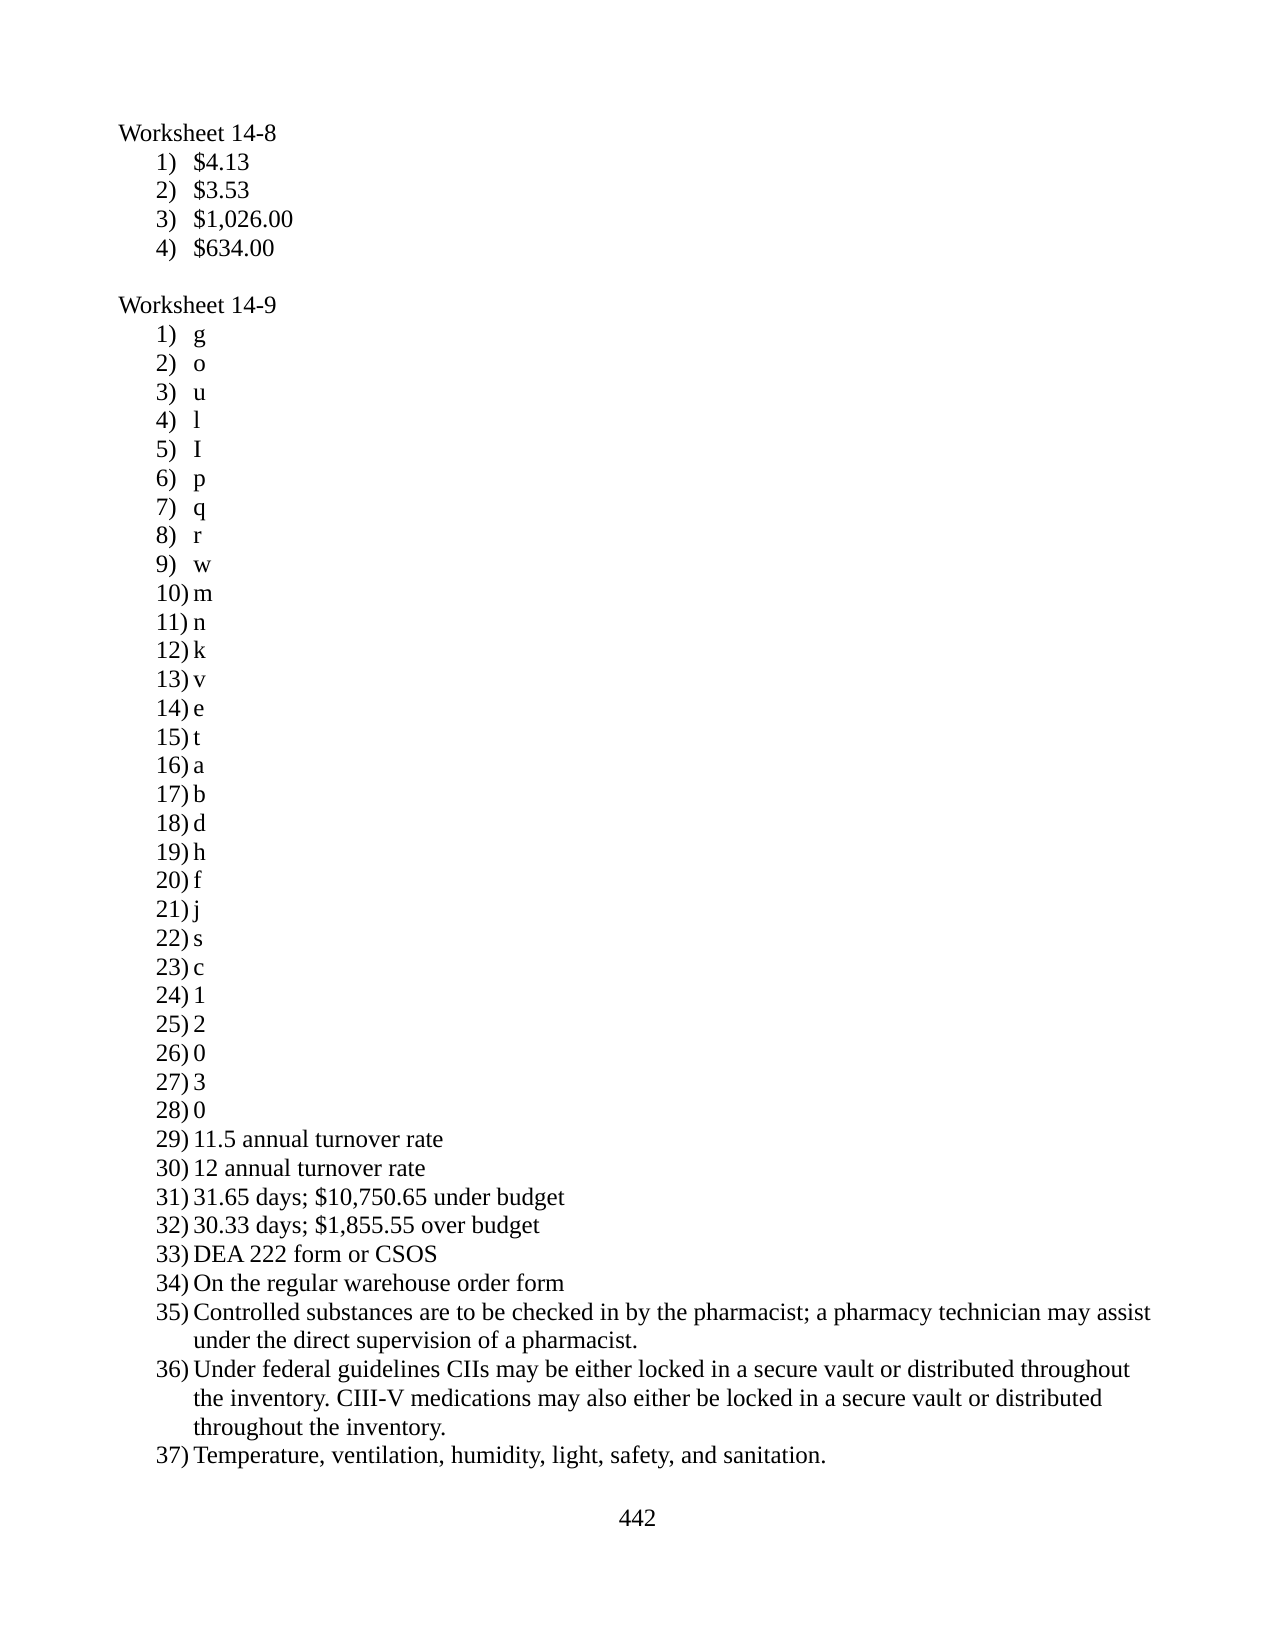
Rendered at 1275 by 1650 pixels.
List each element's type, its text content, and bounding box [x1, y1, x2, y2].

list o [156, 348, 1157, 377]
list 11.5 annual turnover rate [156, 1124, 1157, 1153]
list 30.33 days; $1,855.55 over budget [156, 1211, 1157, 1239]
list h [156, 837, 1157, 866]
list 1 [156, 981, 1157, 1009]
list DEA 222 form or CSOS [156, 1239, 1157, 1268]
list u [156, 377, 1157, 406]
list l [156, 406, 1157, 434]
list j [156, 894, 1157, 923]
list $3.53 [156, 176, 1157, 204]
list c [156, 952, 1157, 981]
list Temperature, ventilation, humidity, light, safety, and sanitation. [156, 1441, 1157, 1469]
list Under federal guidelines CIIs may be either locked in a secure vault or distributed throughout the inventory. CIII-V medications may also either be locked in a secure vault or distributed throughout the inventory. [156, 1354, 1157, 1441]
list 0 [156, 1038, 1157, 1067]
list v [156, 664, 1157, 693]
list s [156, 923, 1157, 952]
list k [156, 636, 1157, 664]
list w [156, 549, 1157, 578]
list t [156, 722, 1157, 751]
list m [156, 578, 1157, 607]
list I [156, 434, 1157, 463]
list q [156, 492, 1157, 521]
list 0 [156, 1096, 1157, 1124]
list 12 annual turnover rate [156, 1153, 1157, 1182]
list On the regular warehouse order form [156, 1268, 1157, 1297]
list g [156, 319, 1157, 348]
list e [156, 693, 1157, 722]
list Controlled substances are to be checked in by the pharmacist; a pharmacy technician may assist under the direct supervision of a pharmacist. [156, 1297, 1157, 1354]
list $4.13 [156, 147, 1157, 176]
list n [156, 607, 1157, 636]
text Worksheet 14-8 [118, 118, 1157, 147]
list 3 [156, 1067, 1157, 1096]
list r [156, 521, 1157, 549]
list p [156, 463, 1157, 492]
list f [156, 866, 1157, 894]
list $634.00 [156, 233, 1157, 262]
list b [156, 779, 1157, 808]
list d [156, 808, 1157, 837]
list a [156, 751, 1157, 779]
list 2 [156, 1009, 1157, 1038]
list $1,026.00 [156, 204, 1157, 233]
list 31.65 days; $10,750.65 under budget [156, 1182, 1157, 1211]
text Worksheet 14-9 [118, 291, 1157, 319]
